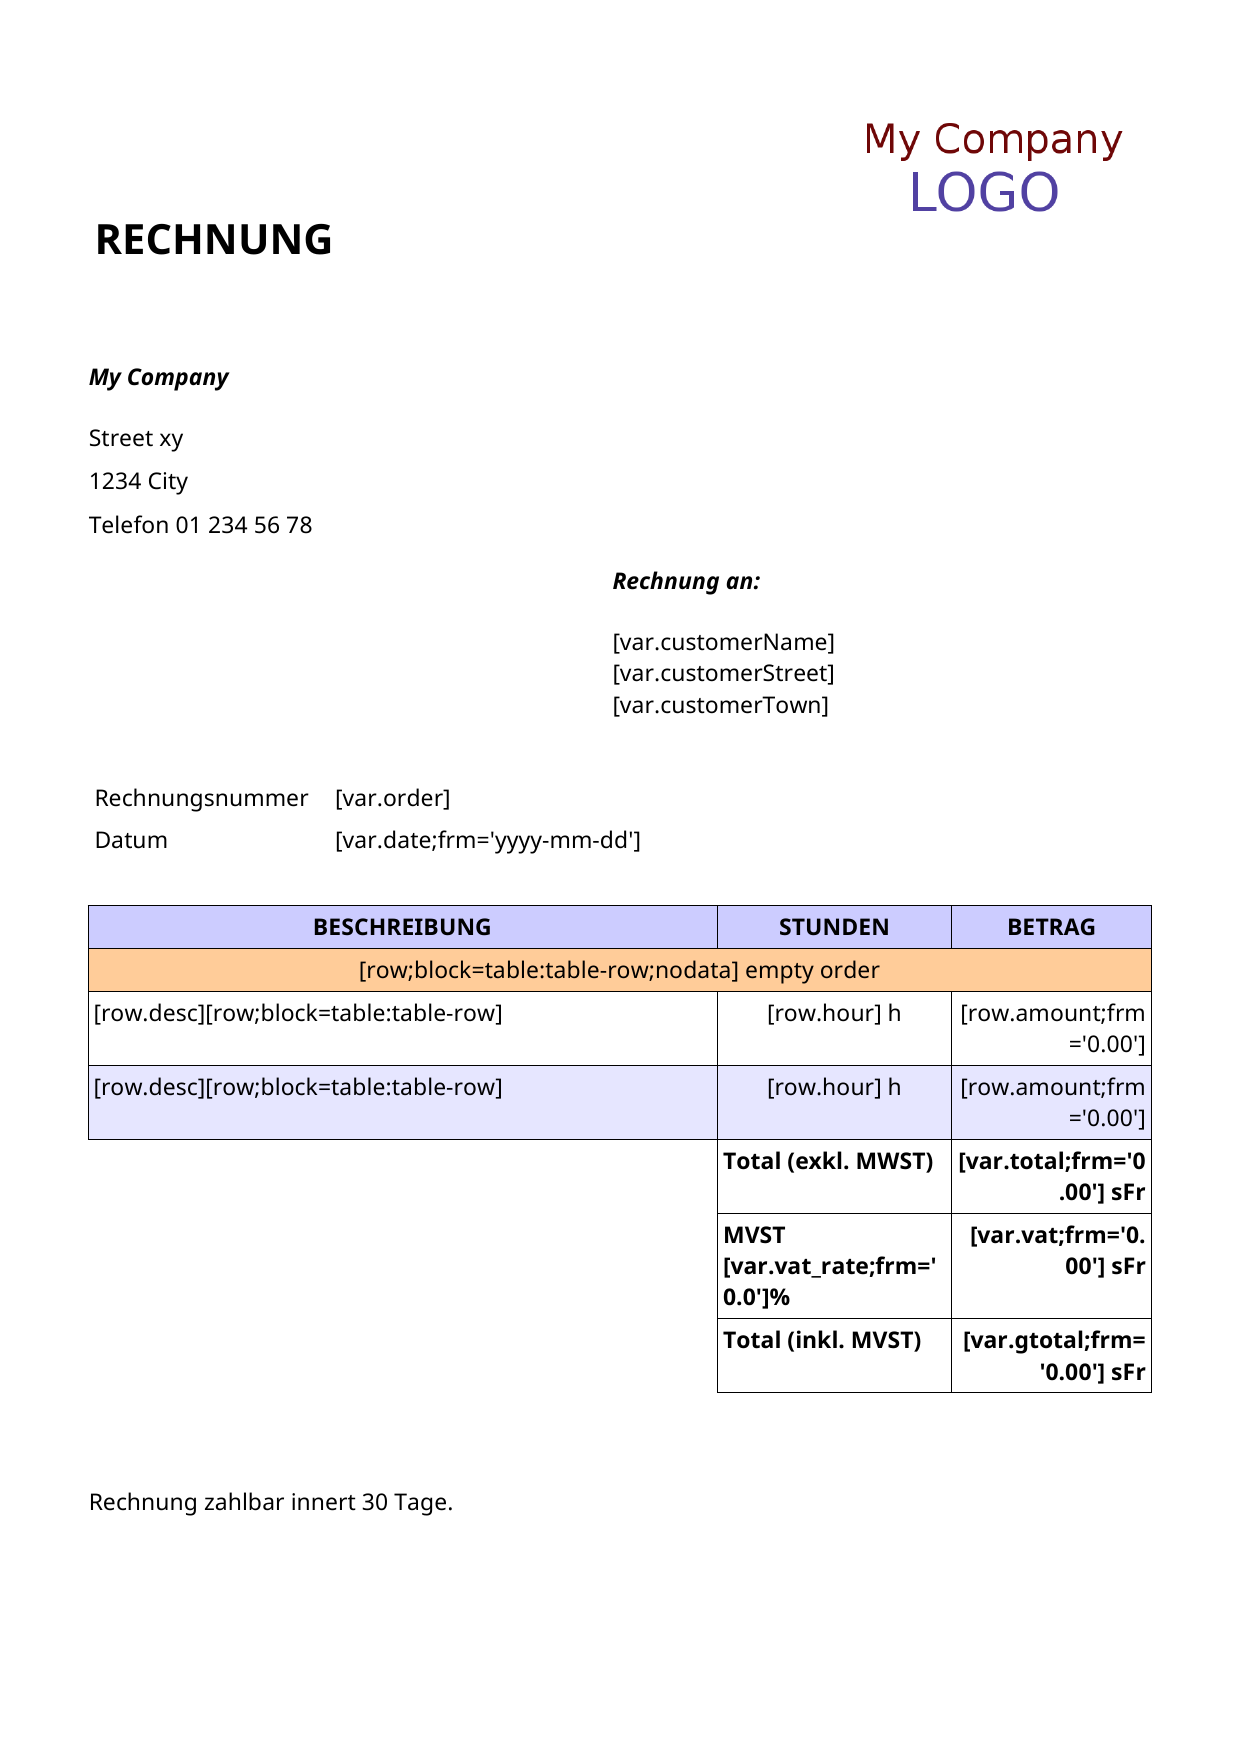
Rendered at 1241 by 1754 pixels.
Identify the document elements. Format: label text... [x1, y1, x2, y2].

table_cell [row.amount;frm='0.00'] [952, 1066, 1151, 1139]
table_cell [var.total;frm='0.00'] sFr [952, 1140, 1151, 1213]
table_cell [row.desc][row;block=table:table-row] [89, 1066, 717, 1139]
table_header Rechnungsnummer [89, 776, 329, 819]
table_cell [88, 1140, 717, 1213]
subtitle My Company [88, 361, 1152, 392]
table_header BETRAG [952, 906, 1151, 948]
text 1234 City [88, 465, 1152, 497]
subtitle Rechnung an: [612, 565, 1152, 597]
text [var.customerName] [var.customerStreet] [var.customerTown] [612, 626, 1152, 720]
table_cell [var.vat;frm='0.00'] sFr [952, 1214, 1151, 1318]
table_cell [88, 1319, 717, 1392]
text Telefon 01 234 56 78 [88, 509, 1152, 540]
table_header BESCHREIBUNG [89, 906, 717, 948]
table_cell Datum [89, 819, 329, 861]
table_cell MVST [var.vat_rate;frm='0.0']% [718, 1214, 951, 1318]
table_cell Total (exkl. MWST) [718, 1140, 951, 1213]
text Rechnung zahlbar innert 30 Tage. [88, 1486, 1152, 1517]
table_cell [var.gtotal;frm='0.00'] sFr [952, 1319, 1151, 1392]
picture [854, 116, 1132, 234]
table_cell [var.date;frm='yyyy-mm-dd'] [329, 819, 1151, 861]
table_cell Total (inkl. MVST) [718, 1319, 951, 1392]
table_cell [row;block=table:table-row;nodata] empty order [89, 949, 1151, 991]
table_header [var.order] [329, 776, 1151, 819]
text Street xy [88, 422, 1152, 453]
table_header STUNDEN [718, 906, 951, 948]
table_cell [row.hour] h [718, 992, 951, 1065]
table_cell [row.hour] h [718, 1066, 951, 1139]
table_cell [row.desc][row;block=table:table-row] [89, 992, 717, 1065]
table_cell [row.amount;frm='0.00'] [952, 992, 1151, 1065]
table_cell [88, 1213, 717, 1318]
